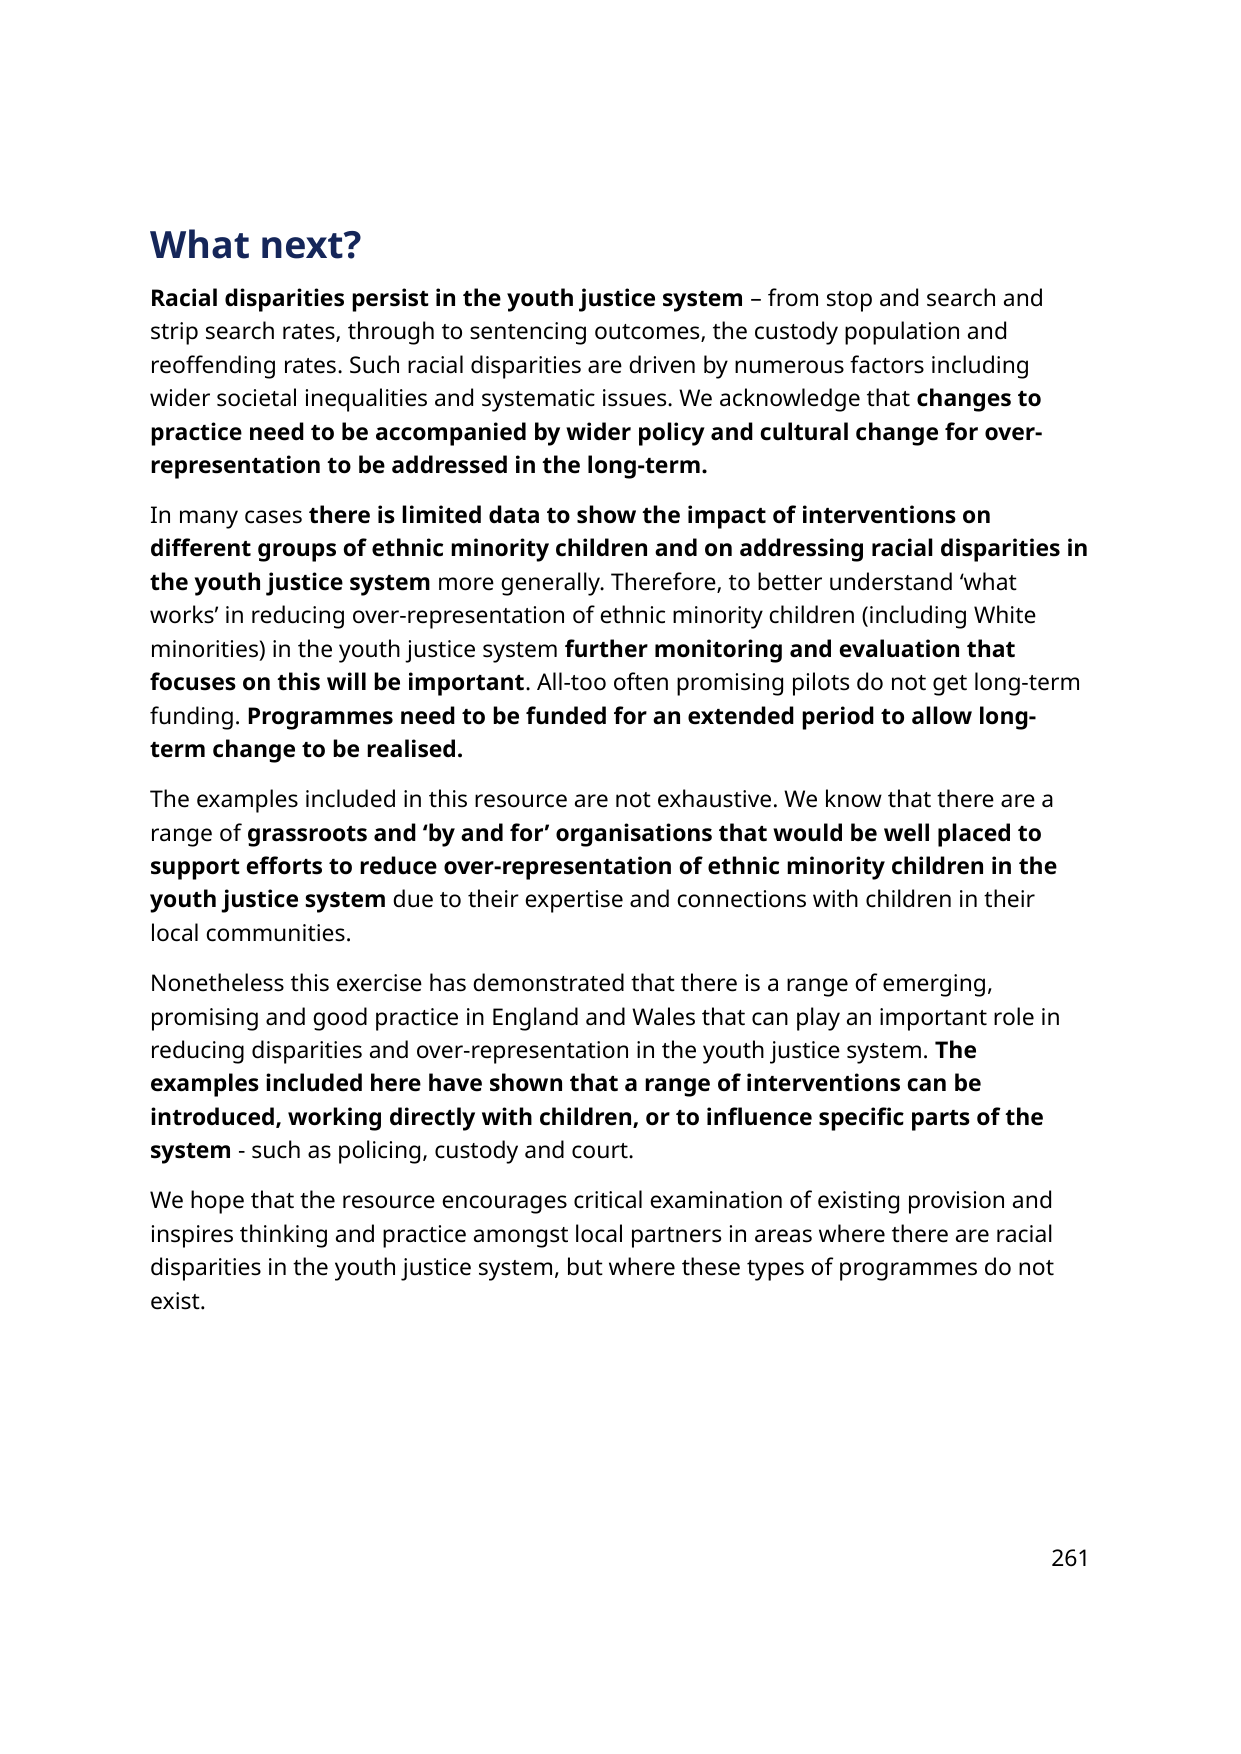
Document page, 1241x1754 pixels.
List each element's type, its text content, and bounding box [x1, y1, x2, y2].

subtitle What next? [150, 219, 1090, 270]
text Nonetheless this exercise has demonstrated that there is a range of emerging, promising and good practice in England and Wales that can play an important role in reducing disparities and over-representation in the youth justice system. The examples included here have shown that a range of interventions can be introduced, working directly with children, or to influence specific parts of the system - such as policing, custody and court. [150, 967, 1090, 1165]
text In many cases there is limited data to show the impact of interventions on different groups of ethnic minority children and on addressing racial disparities in the youth justice system more generally. Therefore, to better understand ‘what works’ in reducing over-representation of ethnic minority children (including White minorities) in the youth justice system further monitoring and evaluation that focuses on this will be important. All-too often promising pilots do not get long-term funding. Programmes need to be funded for an extended period to allow long-term change to be realised. [150, 499, 1090, 764]
text Racial disparities persist in the youth justice system – from stop and search and strip search rates, through to sentencing outcomes, the custody population and reoffending rates. Such racial disparities are driven by numerous factors including wider societal inequalities and systematic issues. We acknowledge that changes to practice need to be accompanied by wider policy and cultural change for over-representation to be addressed in the long-term. [150, 282, 1090, 480]
text We hope that the resource encourages critical examination of existing provision and inspires thinking and practice amongst local partners in areas where there are racial disparities in the youth justice system, but where these types of programmes do not exist. [150, 1184, 1090, 1316]
text The examples included in this resource are not exhaustive. We know that there are a range of grassroots and ‘by and for’ organisations that would be well placed to support efforts to reduce over-representation of ethnic minority children in the youth justice system due to their expertise and connections with children in their local communities. [150, 783, 1090, 948]
